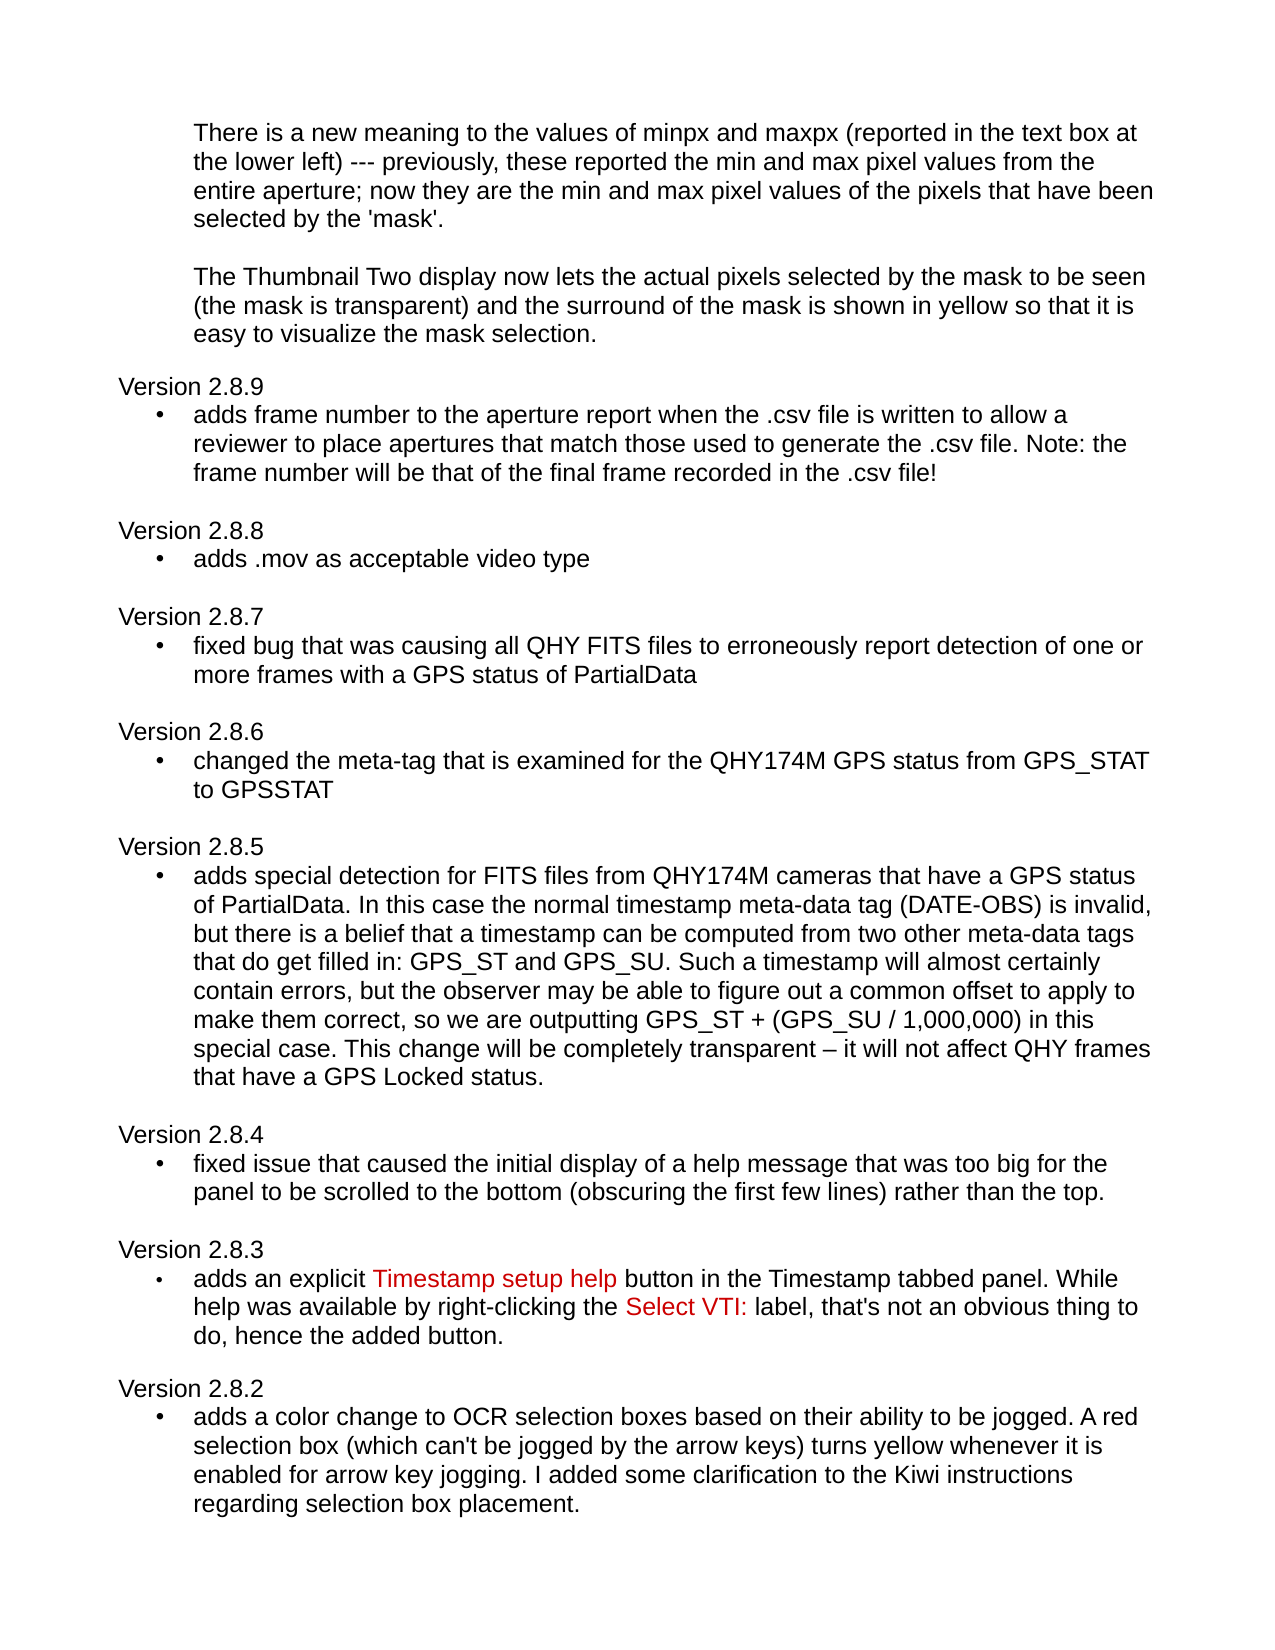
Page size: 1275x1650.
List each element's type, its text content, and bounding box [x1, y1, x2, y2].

list changed the meta-tag that is examined for the QHY174M GPS status from GPS_STAT to GPSSTAT [156, 746, 1157, 832]
text Version 2.8.5 [118, 832, 1157, 861]
list adds frame number to the aperture report when the .csv file is written to allow a reviewer to place apertures that match those used to generate the .csv file. Note: the frame number will be that of the final frame recorded in the .csv file! [156, 401, 1157, 516]
list fixed bug that was causing all QHY FITS files to erroneously report detection of one or more frames with a GPS status of PartialData [156, 631, 1157, 717]
list adds an explicit Timestamp setup help button in the Timestamp tabbed panel. While help was available by right-clicking the Select VTI: label, that's not an obvious thing to do, hence the added button. [156, 1264, 1157, 1373]
list adds a color change to OCR selection boxes based on their ability to be jogged. A red selection box (which can't be jogged by the arrow keys) turns yellow whenever it is enabled for arrow key jogging. I added some clarification to the Kiwi instructions regarding selection box placement. [156, 1402, 1157, 1517]
list fixed issue that caused the initial display of a help message that was too big for the panel to be scrolled to the bottom (obscuring the first few lines) rather than the top. [156, 1148, 1157, 1235]
list adds .mov as acceptable video type [156, 544, 1157, 602]
text Version 2.8.6 [118, 717, 1157, 746]
text Version 2.8.8 [118, 516, 1157, 544]
text Version 2.8.4 [118, 1120, 1157, 1148]
list adds special detection for FITS files from QHY174M cameras that have a GPS status of PartialData. In this case the normal timestamp meta-data tag (DATE-OBS) is invalid, but there is a belief that a timestamp can be computed from two other meta-data tags that do get filled in: GPS_ST and GPS_SU. Such a timestamp will almost certainly contain errors, but the observer may be able to figure out a common offset to apply to make them correct, so we are outputting GPS_ST + (GPS_SU / 1,000,000) in this special case. This change will be completely transparent – it will not affect QHY frames that have a GPS Locked status. [156, 861, 1157, 1120]
text Version 2.8.3 [118, 1235, 1157, 1264]
text Version 2.8.2 [118, 1373, 1157, 1402]
text Version 2.8.9 [118, 372, 1157, 401]
list There is a new meaning to the values of minpx and maxpx (reported in the text box at the lower left) --- previously, these reported the min and max pixel values from the entire aperture; now they are the min and max pixel values of the pixels that have been selected by the 'mask'. The Thumbnail Two display now lets the actual pixels selected by the mask to be seen (the mask is transparent) and the surround of the mask is shown in yellow so that it is easy to visualize the mask selection. [156, 118, 1157, 372]
text Version 2.8.7 [118, 602, 1157, 631]
